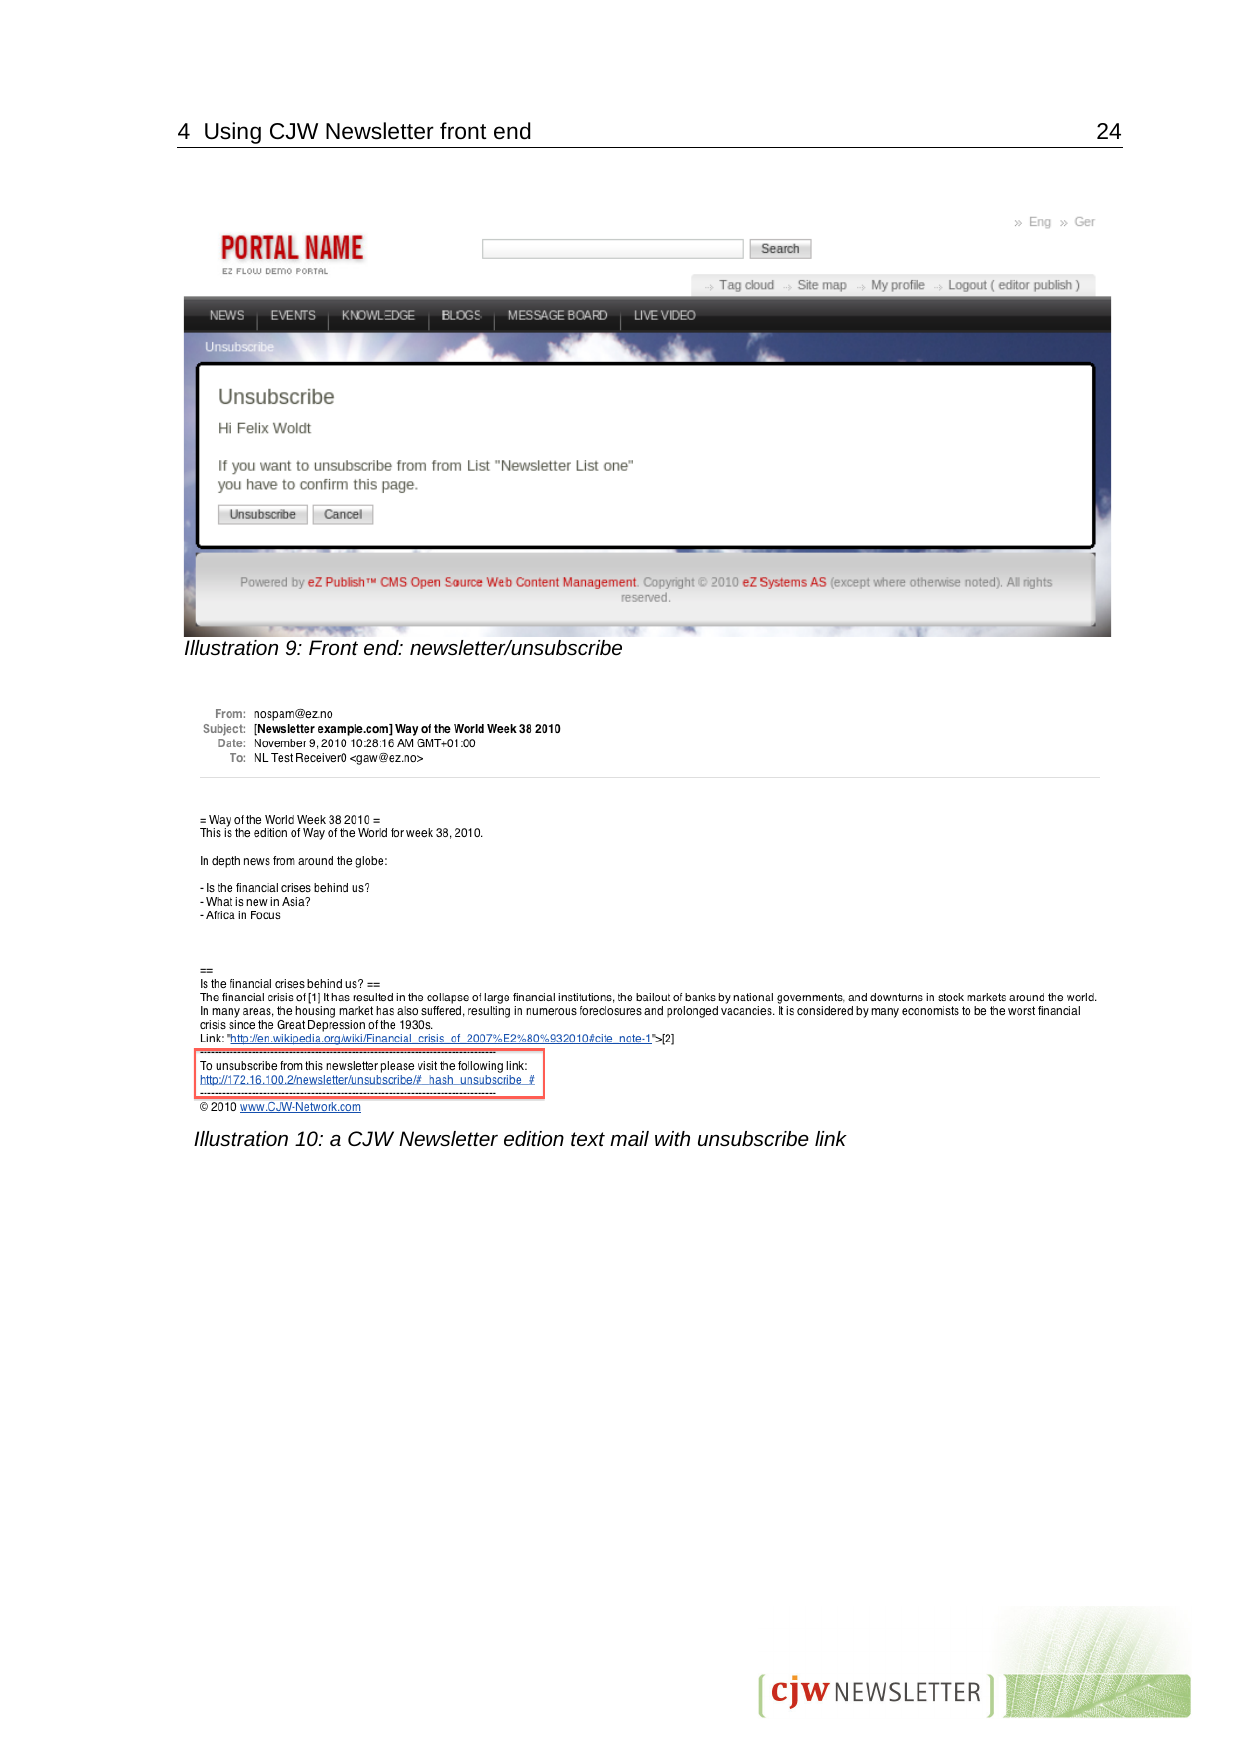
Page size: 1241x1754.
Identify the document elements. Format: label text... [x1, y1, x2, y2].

text Illustration 9: Front end: newsletter/unsubscribe [184, 637, 1111, 660]
picture [183, 212, 1112, 637]
picture [193, 699, 1106, 1127]
picture [757, 1606, 1192, 1719]
text Illustration 10: a CJW Newsletter edition text mail with unsubscribe link [194, 1127, 1106, 1151]
